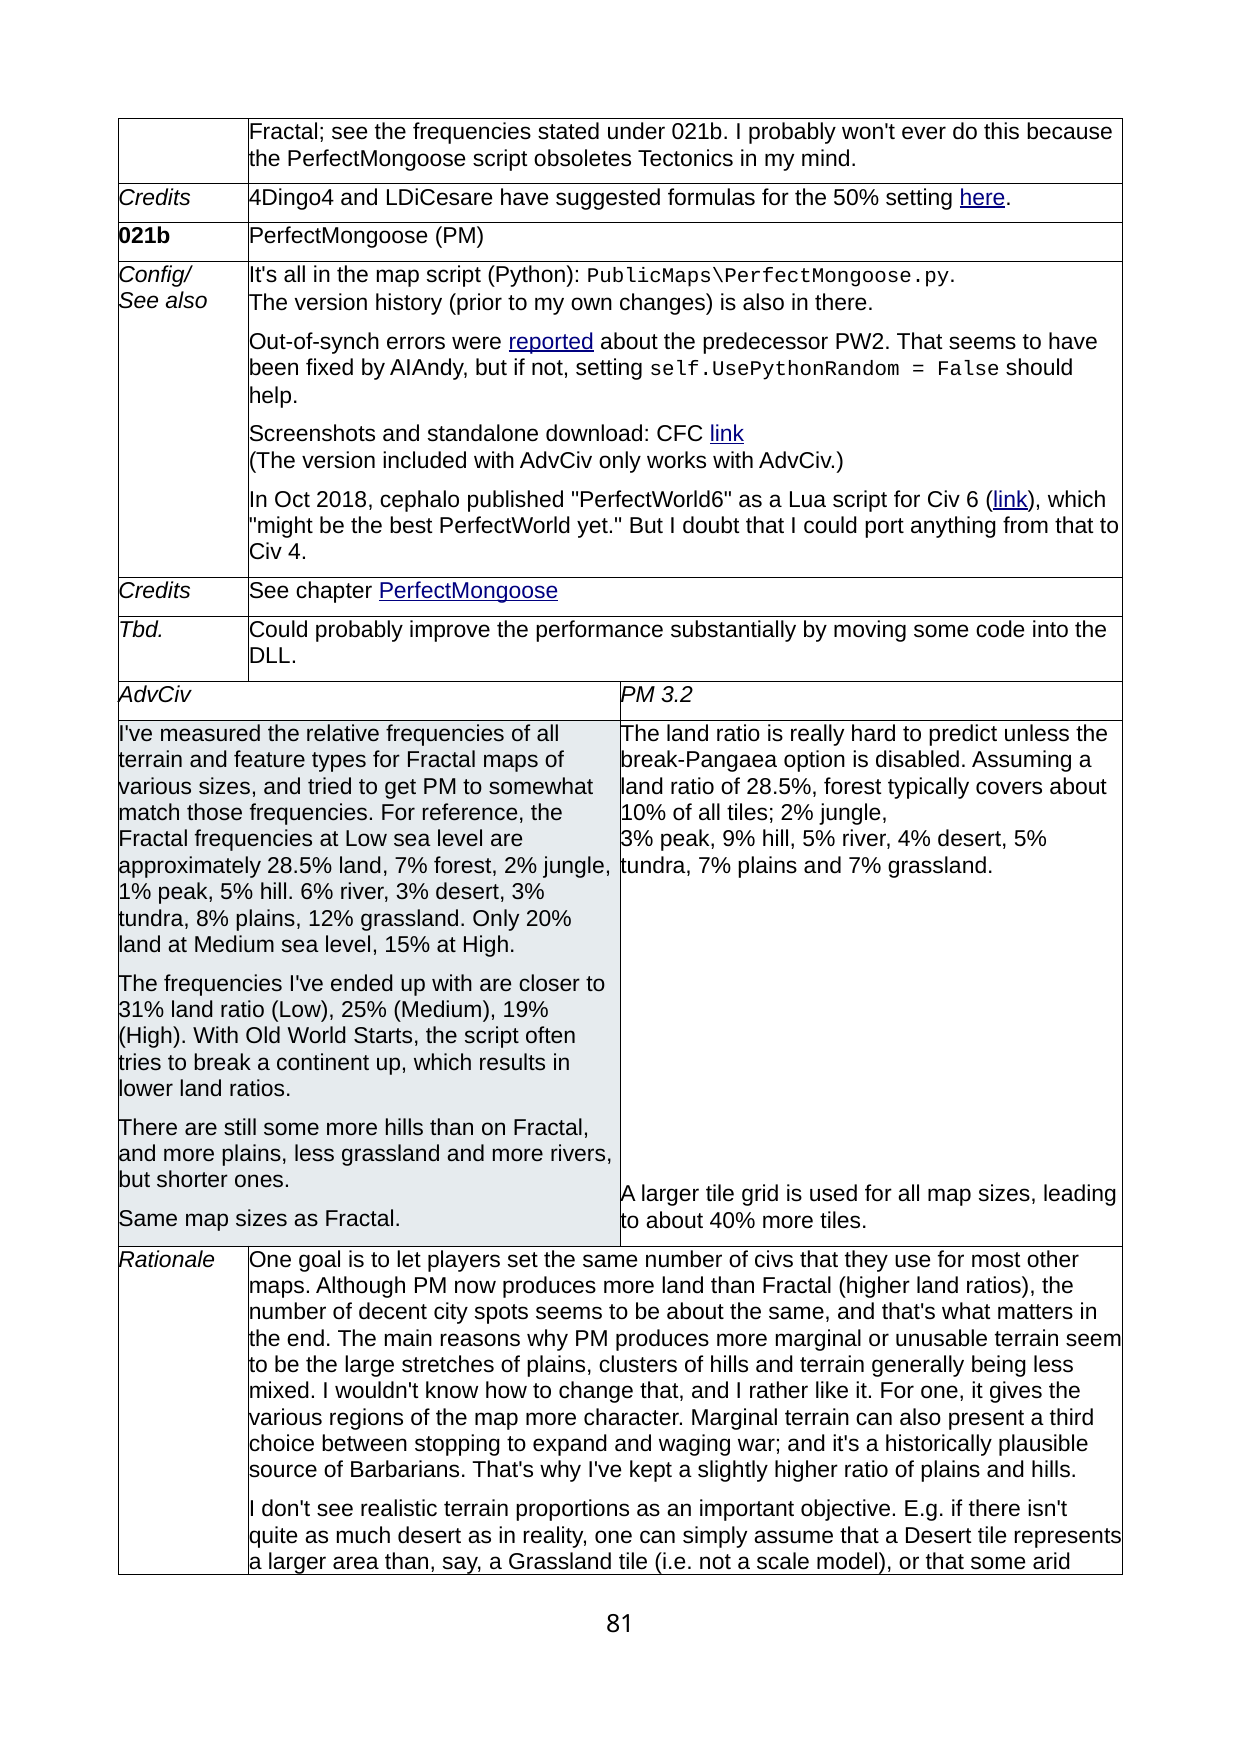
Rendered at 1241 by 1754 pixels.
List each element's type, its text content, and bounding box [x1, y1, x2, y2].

table_cell See chapter PerfectMongoose [249, 578, 1122, 616]
table_cell PerfectMongoose (PM) [249, 223, 1122, 261]
table_cell It's all in the map script (Python): PublicMaps\PerfectMongoose.py. The version history (prior to my own changes) is also in there. Out-of-synch errors were reported about the predecessor PW2. That seems to have been fixed by AIAndy, but if not, setting self.UsePythonRandom = False should help. Screenshots and standalone download: CFC link (The version included with AdvCiv only works with AdvCiv.) In Oct 2018, cephalo published "PerfectWorld6" as a Lua script for Civ 6 (link), which "might be the best PerfectWorld yet." But I doubt that I could port anything from that to Civ 4. [249, 262, 1122, 577]
table_cell I've measured the relative frequencies of all terrain and feature types for Fractal maps of various sizes, and tried to get PM to somewhat match those frequencies. For reference, the Fractal frequencies at Low sea level are approximately 28.5% land, 7% forest, 2% jungle, 1% peak, 5% hill. 6% river, 3% desert, 3% tundra, 8% plains, 12% grassland. Only 20% land at Medium sea level, 15% at High. The frequencies I've ended up with are closer to 31% land ratio (Low), 25% (Medium), 19% (High). With Old World Starts, the script often tries to break a continent up, which results in lower land ratios. There are still some more hills than on Fractal, and more plains, less grassland and more rivers, but shorter ones. Same map sizes as Fractal. [119, 721, 620, 1246]
table_cell AdvCiv [119, 682, 620, 720]
table_cell Credits [119, 578, 248, 616]
table_cell Could probably improve the performance substantially by moving some code into the DLL. [249, 617, 1122, 681]
table_cell Tbd. [119, 617, 248, 681]
table_cell 021b [119, 223, 248, 261]
table_cell Credits [119, 184, 248, 222]
table_cell 4Dingo4 and LDiCesare have suggested formulas for the 50% setting here. [249, 184, 1122, 222]
table_cell The land ratio is really hard to predict unless the break-Pangaea option is disabled. Assuming a land ratio of 28.5%, forest typically covers about 10% of all tiles; 2% jungle, 3% peak, 9% hill, 5% river, 4% desert, 5% tundra, 7% plains and 7% grassland. A larger tile grid is used for all map sizes, leading to about 40% more tiles. [621, 721, 1122, 1246]
table_cell Rationale [119, 1247, 248, 1574]
table_cell PM 3.2 [621, 682, 1122, 720]
table_cell One goal is to let players set the same number of civs that they use for most other maps. Although PM now produces more land than Fractal (higher land ratios), the number of decent city spots seems to be about the same, and that's what matters in the end. The main reasons why PM produces more marginal or unusable terrain seem to be the large stretches of plains, clusters of hills and terrain generally being less mixed. I wouldn't know how to change that, and I rather like it. For one, it gives the various regions of the map more character. Marginal terrain can also present a third choice between stopping to expand and waging war; and it's a historically plausible source of Barbarians. That's why I've kept a slightly higher ratio of plains and hills. I don't see realistic terrain proportions as an important objective. E.g. if there isn't quite as much desert as in reality, one can simply assume that a Desert tile represents a larger area than, say, a Grassland tile (i.e. not a scale model), or that some arid [249, 1247, 1122, 1574]
table_cell Config/ See also [119, 262, 248, 577]
table_cell Fractal; see the frequencies stated under 021b. I probably won't ever do this because the PerfectMongoose script obsoletes Tectonics in my mind. [249, 119, 1122, 183]
table_cell [119, 119, 248, 183]
